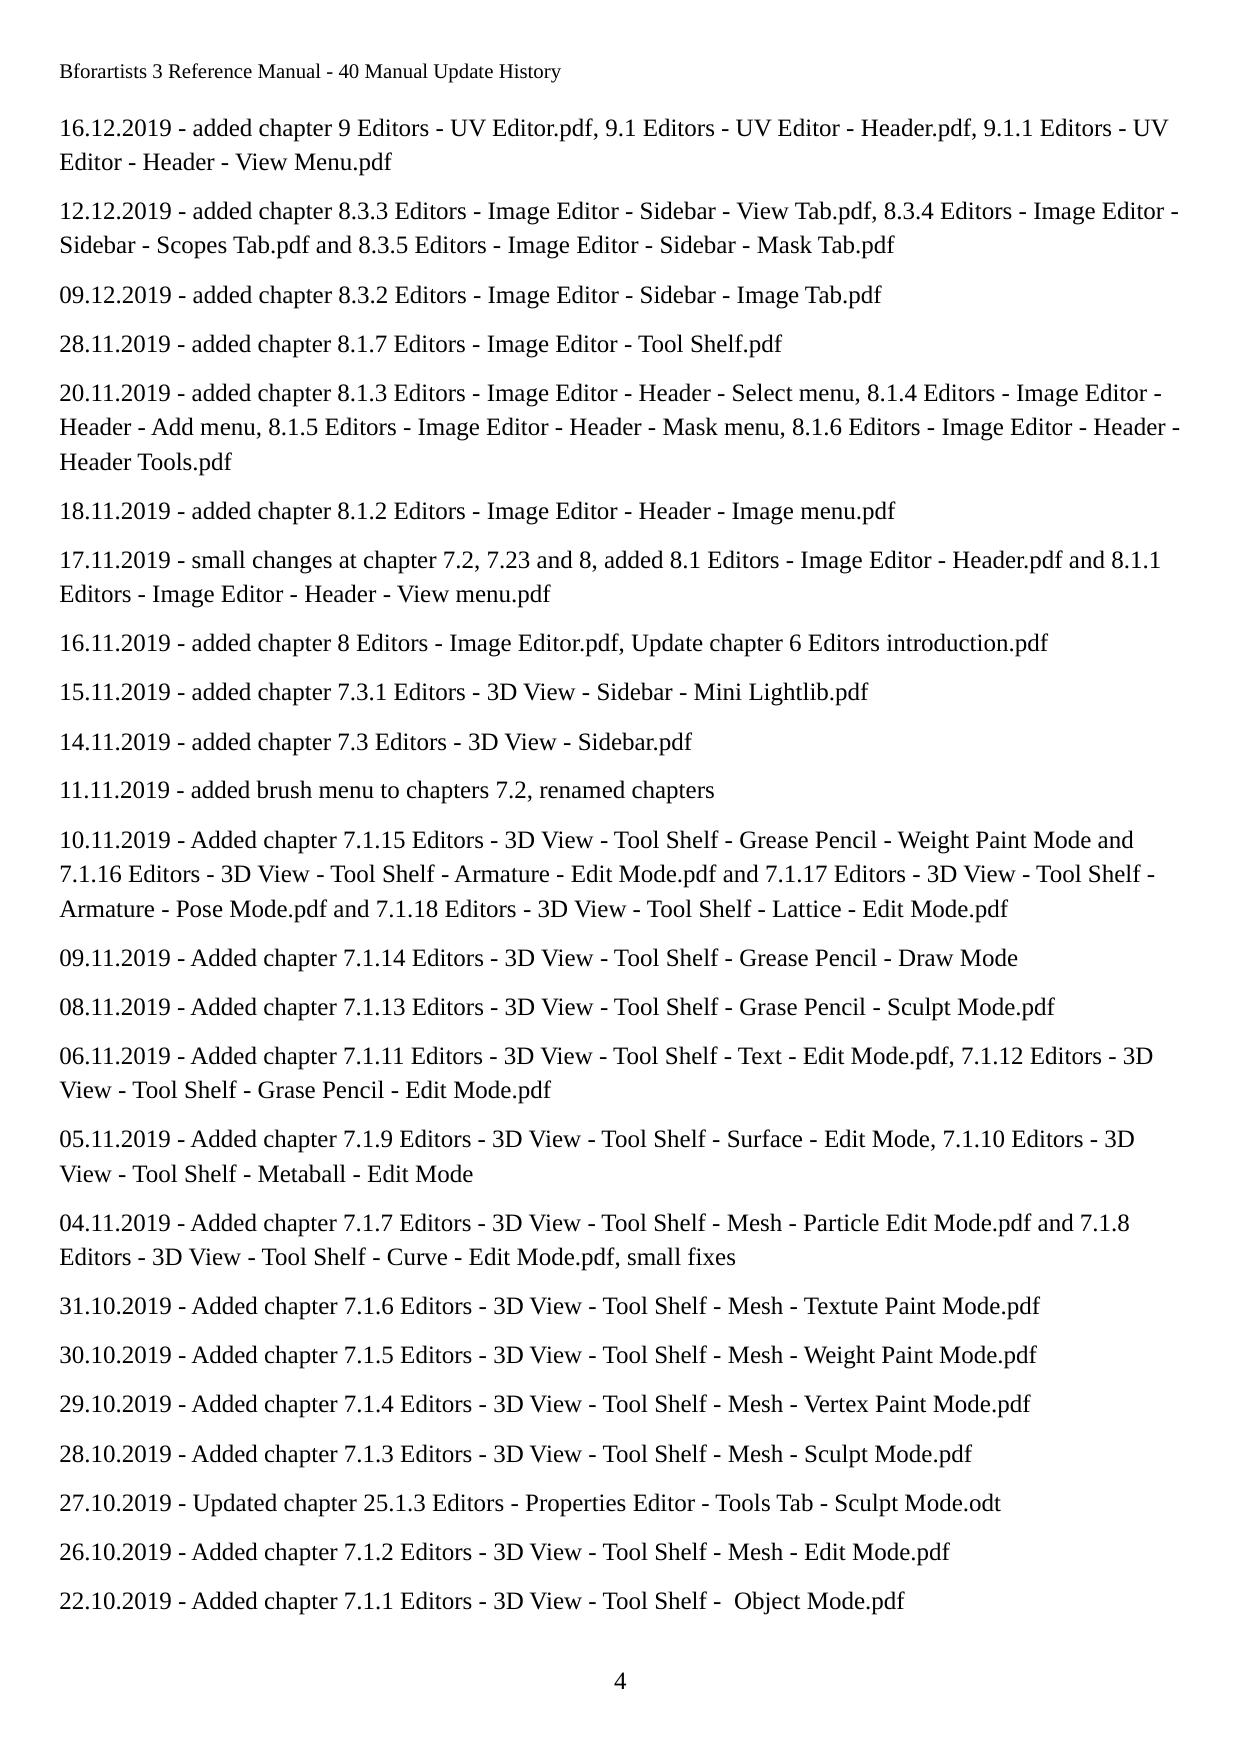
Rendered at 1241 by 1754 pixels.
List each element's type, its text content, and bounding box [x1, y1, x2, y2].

text 04.11.2019 - Added chapter 7.1.7 Editors - 3D View - Tool Shelf - Mesh - Particle Edit Mode.pdf and 7.1.8 Editors - 3D View - Tool Shelf - Curve - Edit Mode.pdf, small fixes [59, 1208, 1181, 1271]
text 09.11.2019 - Added chapter 7.1.14 Editors - 3D View - Tool Shelf - Grease Pencil - Draw Mode [59, 943, 1181, 971]
text 08.11.2019 - Added chapter 7.1.13 Editors - 3D View - Tool Shelf - Grase Pencil - Sculpt Mode.pdf [59, 992, 1181, 1021]
text 11.11.2019 - added brush menu to chapters 7.2, renamed chapters [59, 776, 1181, 804]
text 06.11.2019 - Added chapter 7.1.11 Editors - 3D View - Tool Shelf - Text - Edit Mode.pdf, 7.1.12 Editors - 3D View - Tool Shelf - Grase Pencil - Edit Mode.pdf [59, 1041, 1181, 1104]
text 20.11.2019 - added chapter 8.1.3 Editors - Image Editor - Header - Select menu, 8.1.4 Editors - Image Editor - Header - Add menu, 8.1.5 Editors - Image Editor - Header - Mask menu, 8.1.6 Editors - Image Editor - Header - Header Tools.pdf [59, 378, 1181, 476]
text 10.11.2019 - Added chapter 7.1.15 Editors - 3D View - Tool Shelf - Grease Pencil - Weight Paint Mode and 7.1.16 Editors - 3D View - Tool Shelf - Armature - Edit Mode.pdf and 7.1.17 Editors - 3D View - Tool Shelf - Armature - Pose Mode.pdf and 7.1.18 Editors - 3D View - Tool Shelf - Lattice - Edit Mode.pdf [59, 825, 1181, 922]
text 18.11.2019 - added chapter 8.1.2 Editors - Image Editor - Header - Image menu.pdf [59, 496, 1181, 524]
text 28.10.2019 - Added chapter 7.1.3 Editors - 3D View - Tool Shelf - Mesh - Sculpt Mode.pdf [59, 1439, 1181, 1467]
text 31.10.2019 - Added chapter 7.1.6 Editors - 3D View - Tool Shelf - Mesh - Textute Paint Mode.pdf [59, 1291, 1181, 1320]
text 16.11.2019 - added chapter 8 Editors - Image Editor.pdf, Update chapter 6 Editors introduction.pdf [59, 628, 1181, 657]
text 12.12.2019 - added chapter 8.3.3 Editors - Image Editor - Sidebar - View Tab.pdf, 8.3.4 Editors - Image Editor - Sidebar - Scopes Tab.pdf and 8.3.5 Editors - Image Editor - Sidebar - Mask Tab.pdf [59, 196, 1181, 259]
text 09.12.2019 - added chapter 8.3.2 Editors - Image Editor - Sidebar - Image Tab.pdf [59, 280, 1181, 308]
text 22.10.2019 - Added chapter 7.1.1 Editors - 3D View - Tool Shelf - Object Mode.pdf [59, 1586, 1181, 1614]
text 30.10.2019 - Added chapter 7.1.5 Editors - 3D View - Tool Shelf - Mesh - Weight Paint Mode.pdf [59, 1341, 1181, 1369]
text 05.11.2019 - Added chapter 7.1.9 Editors - 3D View - Tool Shelf - Surface - Edit Mode, 7.1.10 Editors - 3D View - Tool Shelf - Metaball - Edit Mode [59, 1124, 1181, 1188]
text 26.10.2019 - Added chapter 7.1.2 Editors - 3D View - Tool Shelf - Mesh - Edit Mode.pdf [59, 1537, 1181, 1566]
text 27.10.2019 - Updated chapter 25.1.3 Editors - Properties Editor - Tools Tab - Sculpt Mode.odt [59, 1488, 1181, 1516]
text 28.11.2019 - added chapter 8.1.7 Editors - Image Editor - Tool Shelf.pdf [59, 329, 1181, 357]
text 14.11.2019 - added chapter 7.3 Editors - 3D View - Sidebar.pdf [59, 727, 1181, 755]
text 16.12.2019 - added chapter 9 Editors - UV Editor.pdf, 9.1 Editors - UV Editor - Header.pdf, 9.1.1 Editors - UV Editor - Header - View Menu.pdf [59, 113, 1181, 176]
text 17.11.2019 - small changes at chapter 7.2, 7.23 and 8, added 8.1 Editors - Image Editor - Header.pdf and 8.1.1 Editors - Image Editor - Header - View menu.pdf [59, 545, 1181, 608]
text 29.10.2019 - Added chapter 7.1.4 Editors - 3D View - Tool Shelf - Mesh - Vertex Paint Mode.pdf [59, 1389, 1181, 1418]
text 15.11.2019 - added chapter 7.3.1 Editors - 3D View - Sidebar - Mini Lightlib.pdf [59, 677, 1181, 706]
